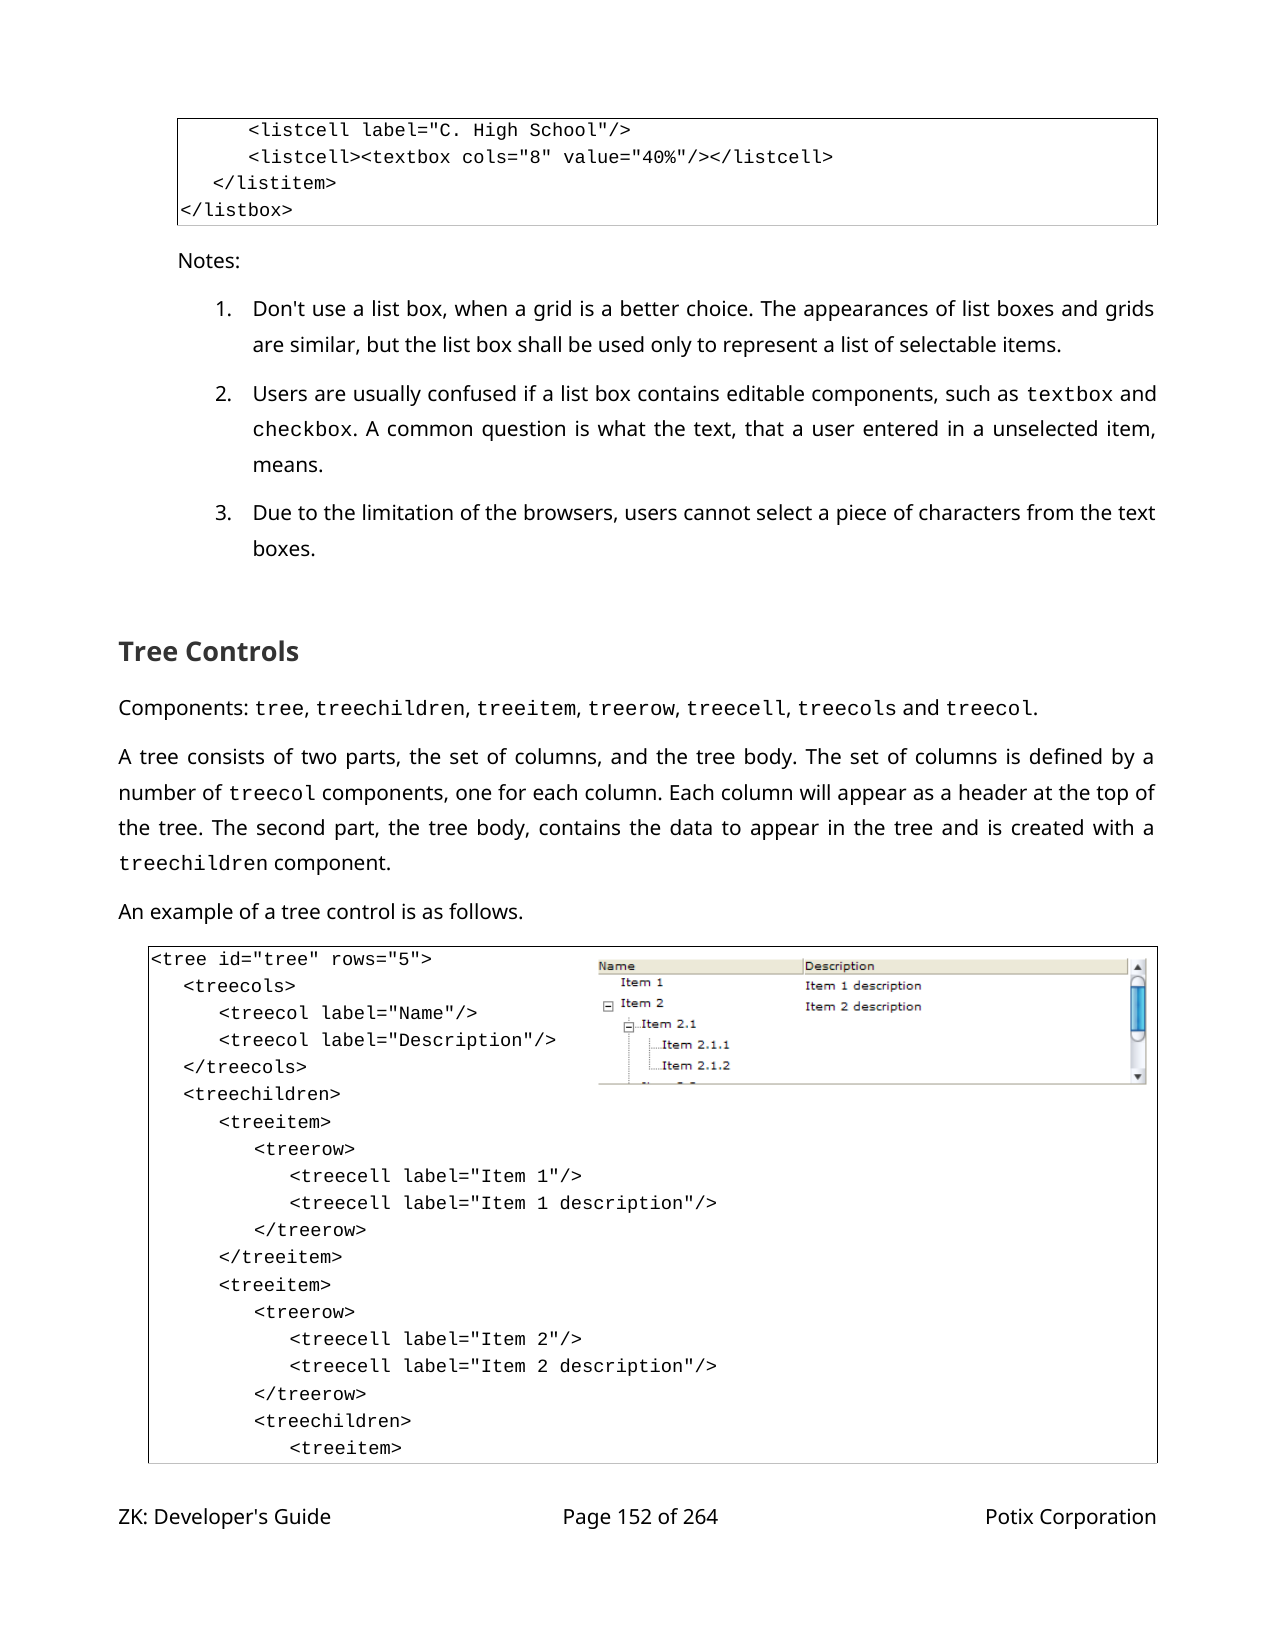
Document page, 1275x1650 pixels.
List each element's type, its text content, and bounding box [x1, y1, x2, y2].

text Components: tree, treechildren, treeitem, treerow, treecell, treecols and treecol. [118, 693, 1157, 722]
text </treerow> [149, 1218, 1157, 1242]
text <treecol label="Description"/> [149, 1028, 594, 1052]
text <treecols> [149, 973, 594, 998]
text <treechildren> [149, 1082, 1157, 1107]
text <treeitem> [149, 1273, 1157, 1297]
text <treecell label="Item 2"/> [149, 1327, 1157, 1351]
text </treerow> [149, 1381, 1157, 1406]
subtitle Tree Controls [118, 633, 1157, 669]
list Don't use a list box, when a grid is a better choice. The appearances of list boxes and grids are similar, but the list box shall be used only to represent a list of selectable items. [215, 294, 1157, 358]
text <treechildren> [149, 1408, 1157, 1433]
text <listcell label="C. High School"/> <listcell><textbox cols="8" value="40%"/></listcell> </listitem> </listbox> [178, 119, 1157, 225]
text <treecell label="Item 1 description"/> [149, 1191, 1157, 1215]
text </treecols> [149, 1055, 594, 1079]
text Notes: [177, 246, 1157, 274]
text <tree id="tree" rows="5"> [149, 947, 1157, 971]
text <treeitem> [149, 1436, 1157, 1463]
list Due to the limitation of the browsers, users cannot select a piece of characters from the text boxes. [215, 498, 1157, 562]
text A tree consists of two parts, the set of columns, and the tree body. The set of columns is defined by a number of treecol components, one for each column. Each column will appear as a header at the top of the tree. The second part, the tree body, contains the data to appear in the tree and is created with a treechildren component. [118, 742, 1157, 877]
text <treeitem> [149, 1109, 1157, 1134]
text <treecell label="Item 1"/> [149, 1164, 1157, 1188]
text <treerow> [149, 1300, 1157, 1324]
text <treecell label="Item 2 description"/> [149, 1354, 1157, 1378]
text </treeitem> [149, 1245, 1157, 1270]
text <treerow> [149, 1137, 1157, 1161]
text <treecol label="Name"/> [149, 1001, 594, 1025]
list Users are usually confused if a list box contains editable components, such as textbox and checkbox. A common question is what the text, that a user entered in a unselected item, means. [215, 379, 1157, 478]
picture [594, 955, 1150, 1087]
text An example of a tree control is as follows. [118, 897, 1157, 926]
